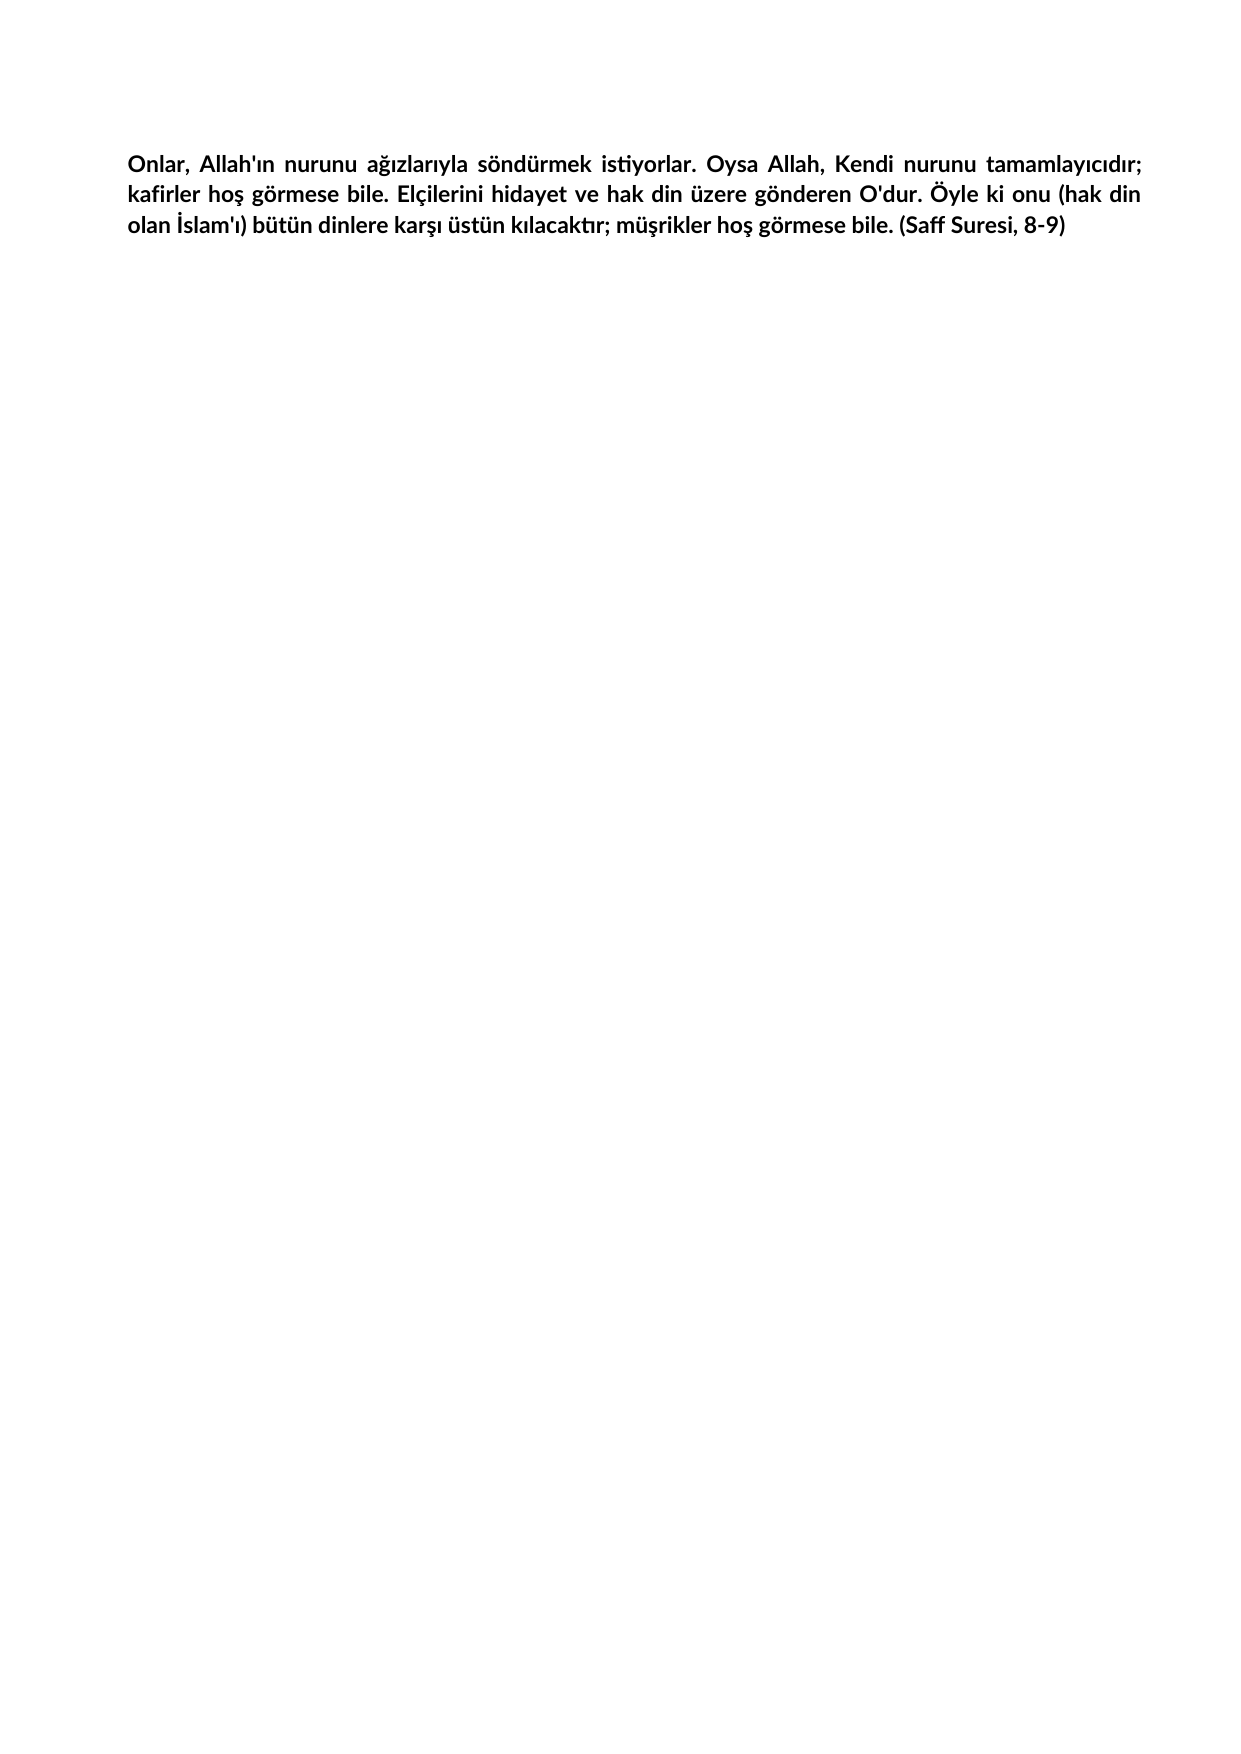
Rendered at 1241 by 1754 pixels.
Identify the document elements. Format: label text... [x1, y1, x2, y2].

text Onlar, Allah'ın nurunu ağızlarıyla söndürmek istiyorlar. Oysa Allah, Kendi nurunu tamamlayıcıdır; kafirler hoş görmese bile. Elçilerini hidayet ve hak din üzere gönderen O'dur. Öyle ki onu (hak din olan İslam'ı) bütün dinlere karşı üstün kılacaktır; müşrikler hoş görmese bile. (Saff Suresi, 8-9) [127, 150, 1143, 238]
